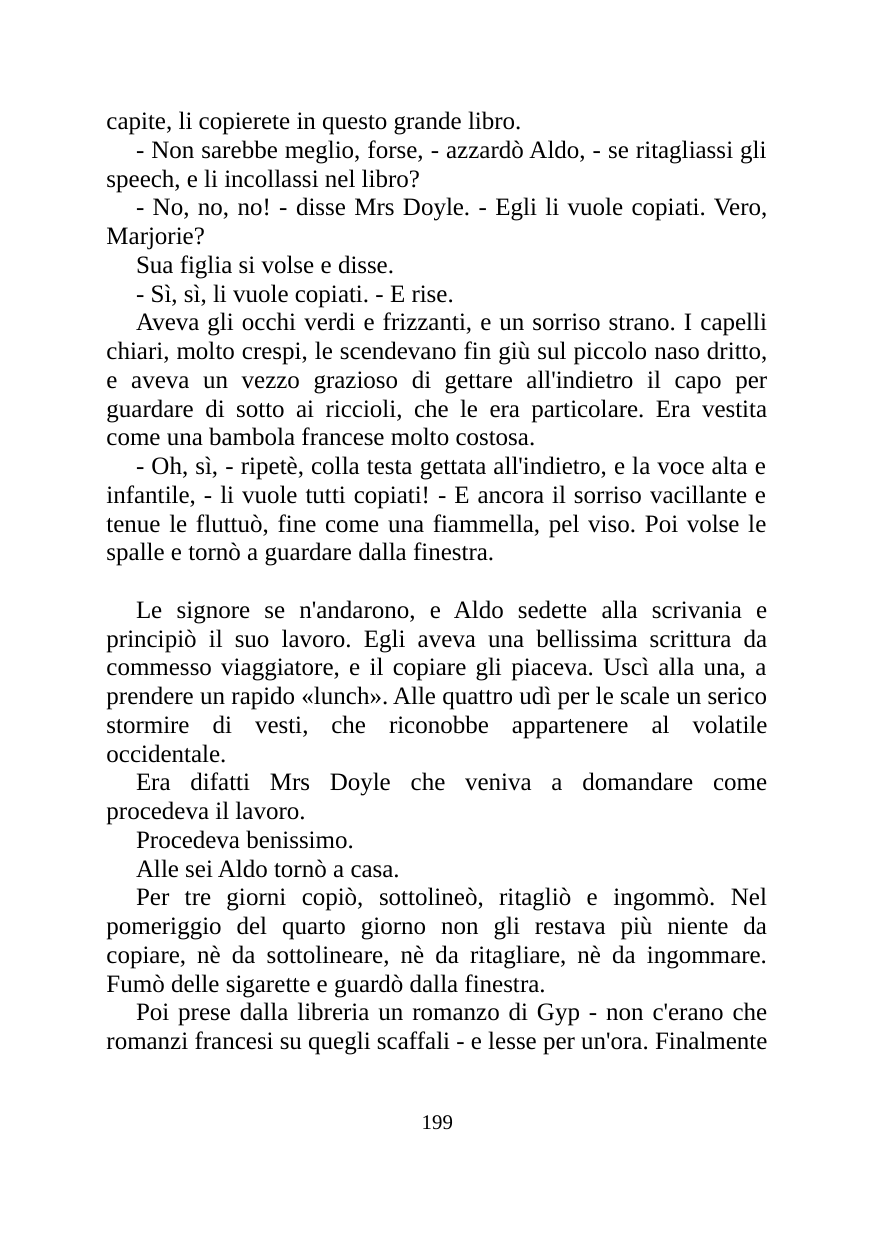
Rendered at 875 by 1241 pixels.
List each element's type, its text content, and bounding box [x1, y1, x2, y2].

text capite, li copierete in questo grande libro. [106, 106, 768, 135]
text - Non sarebbe meglio, forse, - azzardò Aldo, - se ritagliassi gli speech, e li incollassi nel libro? [106, 135, 768, 192]
text Per tre giorni copiò, sottolineò, ritagliò e ingommò. Nel pomeriggio del quarto giorno non gli restava più niente da copiare, nè da sottolineare, nè da ritagliare, nè da ingommare. Fumò delle sigarette e guardò dalla finestra. [106, 882, 768, 997]
text Sua figlia si volse e disse. [106, 250, 768, 279]
text - No, no, no! - disse Mrs Doyle. - Egli li vuole copiati. Vero, Marjorie? [106, 192, 768, 250]
text Aveva gli occhi verdi e frizzanti, e un sorriso strano. I capelli chiari, molto crespi, le scendevano fin giù sul piccolo naso dritto, e aveva un vezzo grazioso di gettare all'indietro il capo per guardare di sotto ai riccioli, che le era particolare. Era vestita come una bambola francese molto costosa. [106, 307, 768, 451]
text Procedeva benissimo. [106, 825, 768, 854]
text Alle sei Aldo tornò a casa. [106, 854, 768, 882]
text Era difatti Mrs Doyle che veniva a domandare come procedeva il lavoro. [106, 767, 768, 825]
text - Oh, sì, - ripetè, colla testa gettata all'indietro, e la voce alta e infantile, - li vuole tutti copiati! - E ancora il sorriso vacillante e tenue le fluttuò, fine come una fiammella, pel viso. Poi volse le spalle e tornò a guardare dalla finestra. [106, 451, 768, 566]
text Le signore se n'andarono, e Aldo sedette alla scrivania e principiò il suo lavoro. Egli aveva una bellissima scrittura da commesso viaggiatore, e il copiare gli piaceva. Uscì alla una, a prendere un rapido «lunch». Alle quattro udì per le scale un serico stormire di vesti, che riconobbe appartenere al volatile occidentale. [106, 595, 768, 767]
text Poi prese dalla libreria un romanzo di Gyp - non c'erano che romanzi francesi su quegli scaffali - e lesse per un'ora. Finalmente [106, 997, 768, 1055]
text - Sì, sì, li vuole copiati. - E rise. [106, 279, 768, 307]
